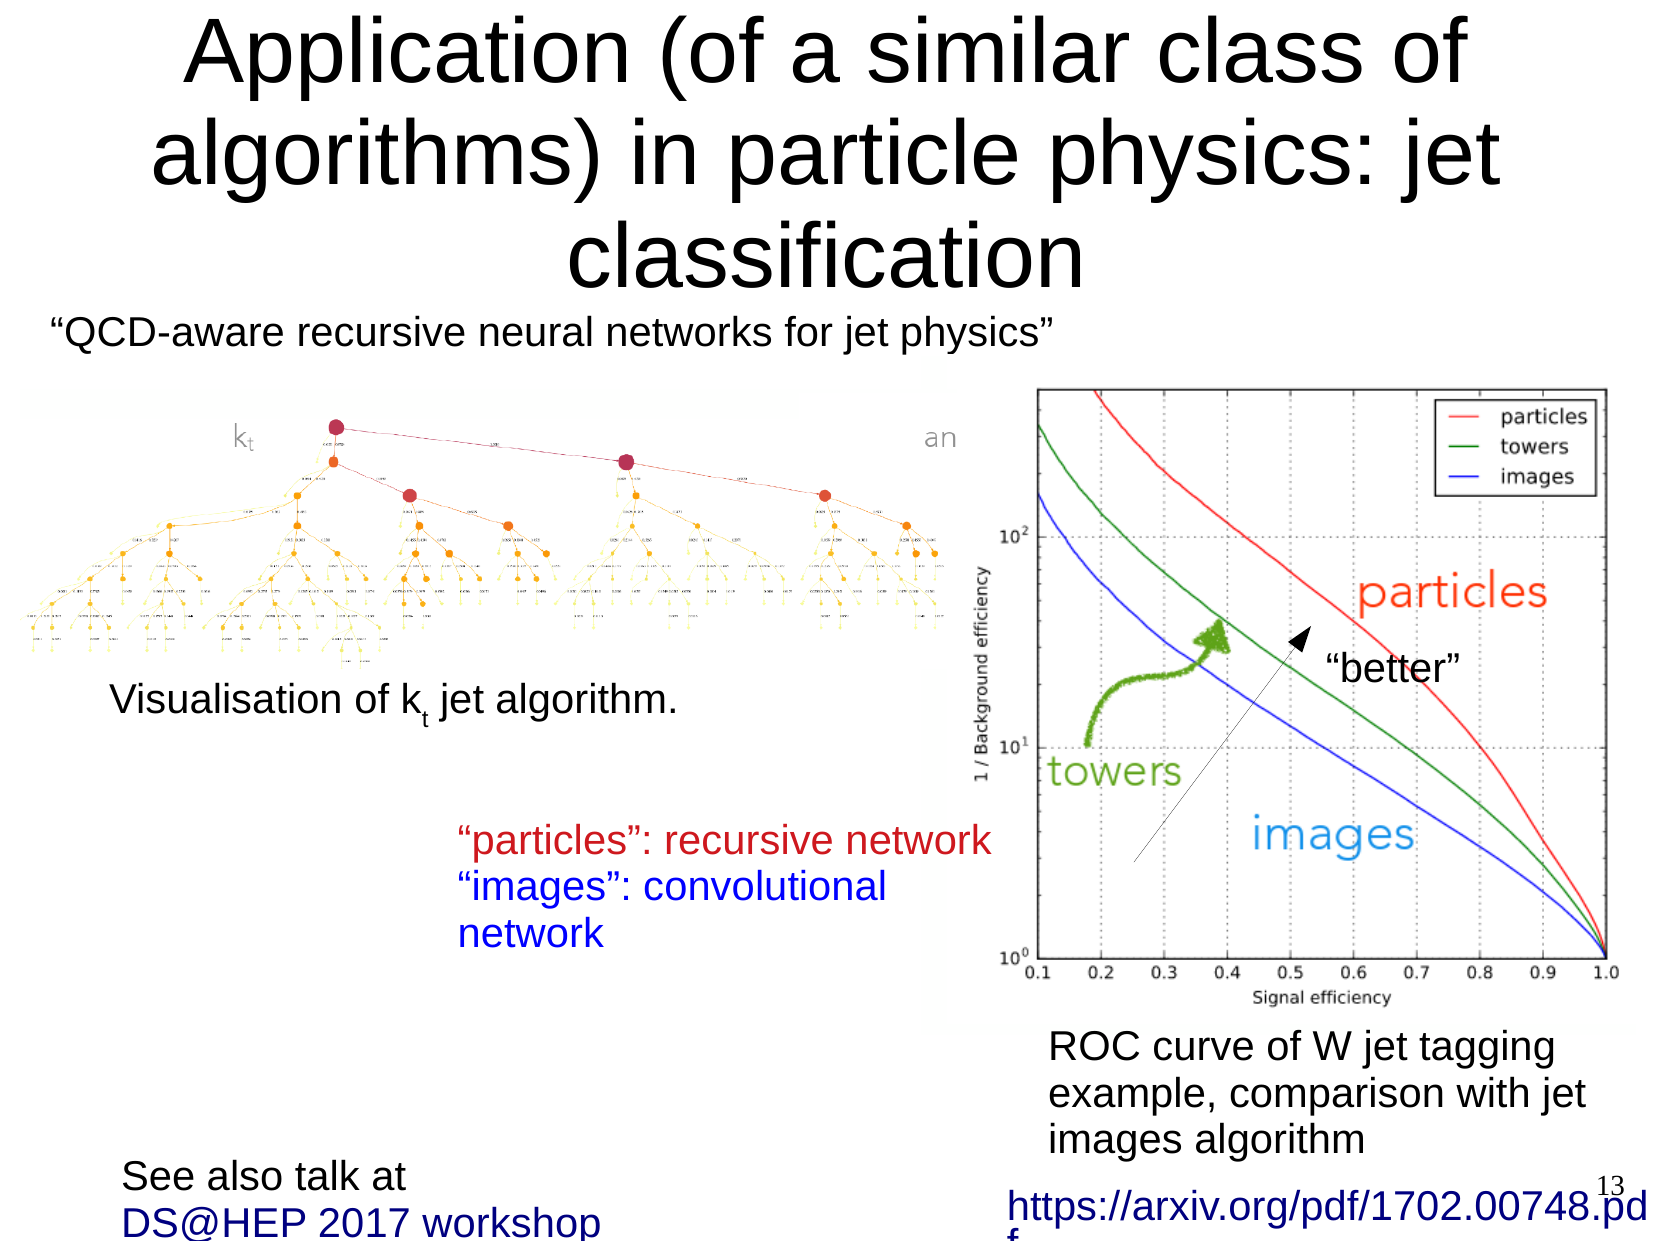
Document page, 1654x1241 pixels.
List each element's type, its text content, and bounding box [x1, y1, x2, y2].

text_box “particles”: recursive network “images”: convolutional network [442, 809, 1058, 964]
text_box https://arxiv.org/pdf/1702.00748.pdf [992, 1175, 1654, 1241]
title Application (of a similar class of algorithms) in particle physics: jet classification [82, 0, 1571, 307]
text_box ROC curve of W jet tagging example, comparison with jet images algorithm [1033, 1015, 1630, 1171]
picture [20, 354, 1636, 1035]
text_box “QCD-aware recursive neural networks for jet physics” [35, 301, 1536, 363]
text_box See also talk at DS@HEP 2017 workshop [106, 1145, 898, 1241]
text_box Visualisation of kt jet algorithm. [94, 668, 898, 740]
text_box “better” [1311, 637, 1571, 700]
